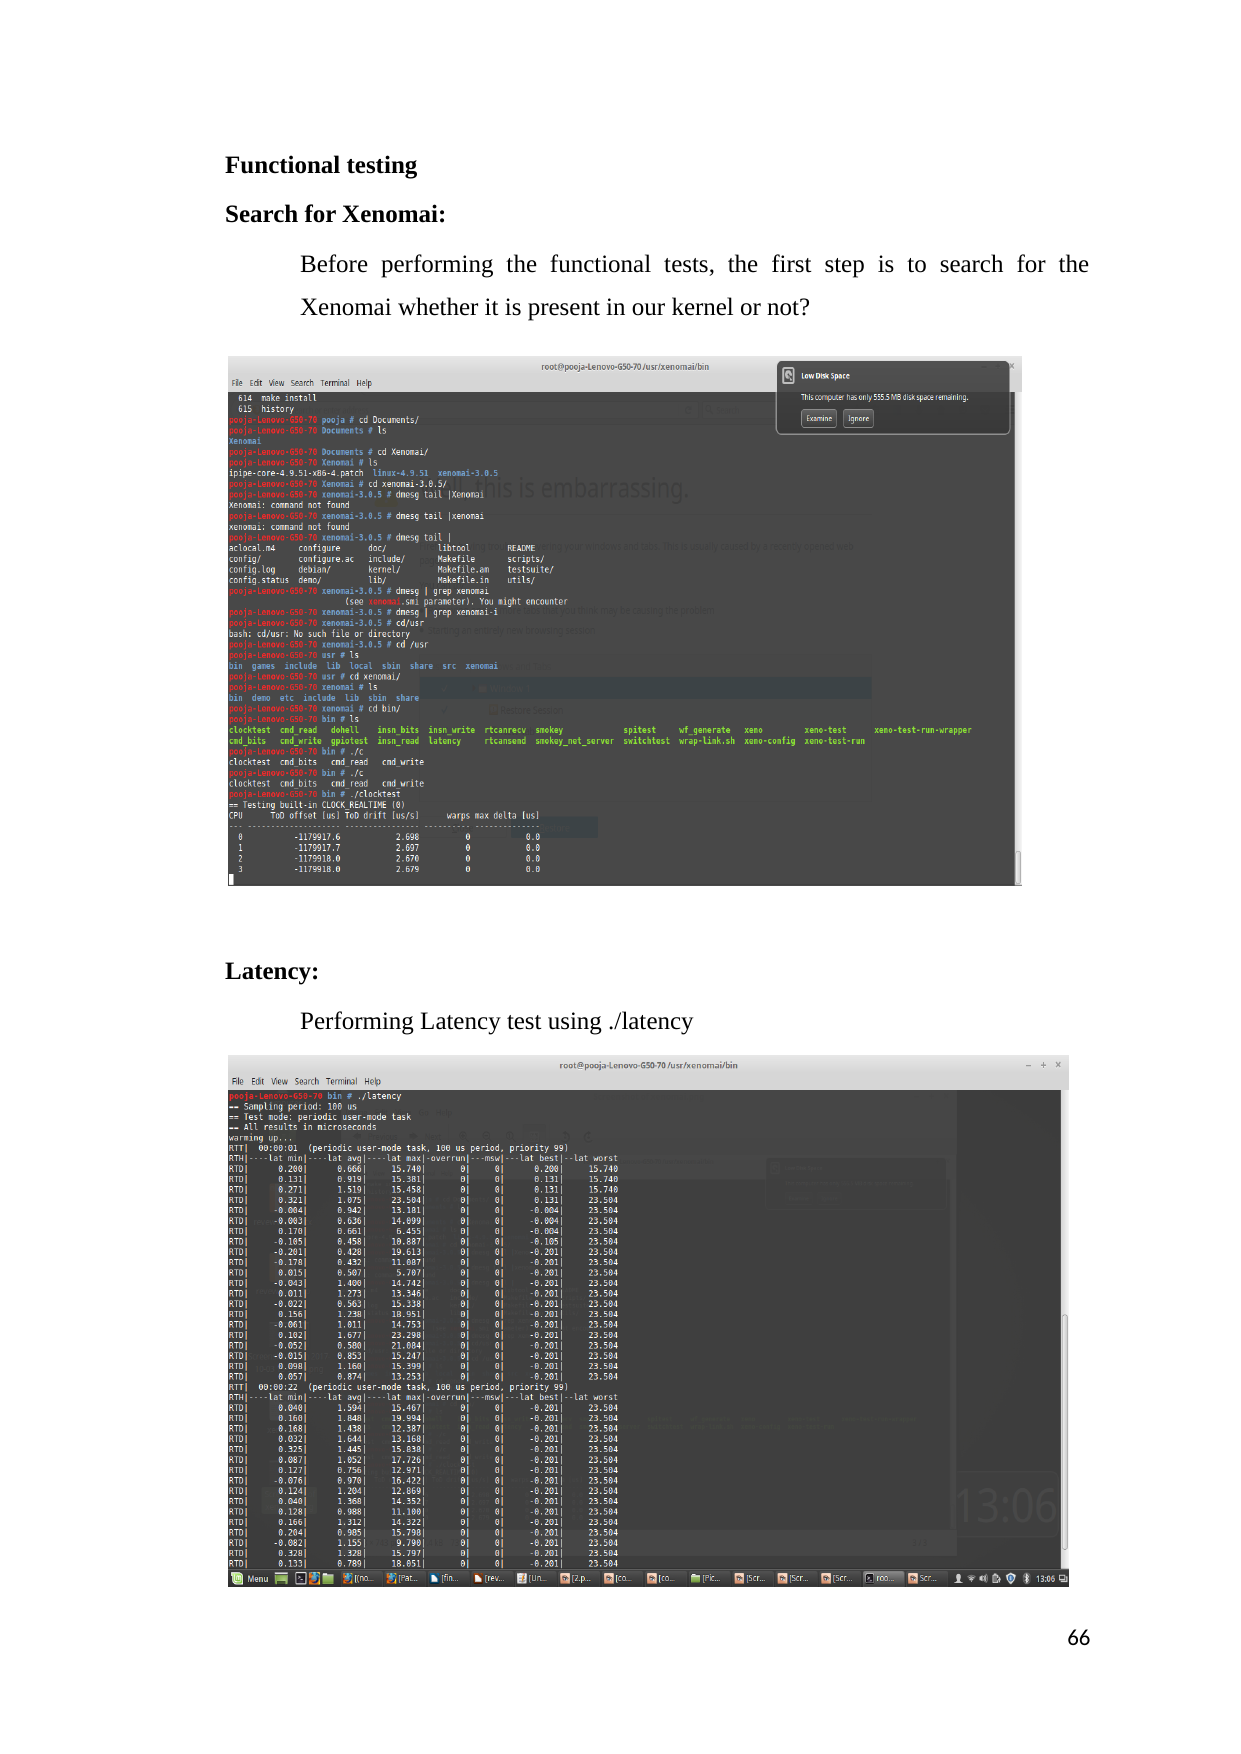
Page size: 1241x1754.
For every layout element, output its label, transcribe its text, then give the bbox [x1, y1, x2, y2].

picture [228, 356, 1022, 886]
picture [228, 1055, 1069, 1587]
subtitle Performing Latency test using ./latency [225, 1006, 1090, 1034]
subtitle Functional testing [225, 150, 1090, 179]
text Before performing the functional tests, the first step is to search for the Xenomai whether it is present in our kernel or not? [300, 249, 1090, 321]
subtitle Latency: [225, 956, 1090, 985]
subtitle Search for Xenomai: [225, 199, 1090, 228]
